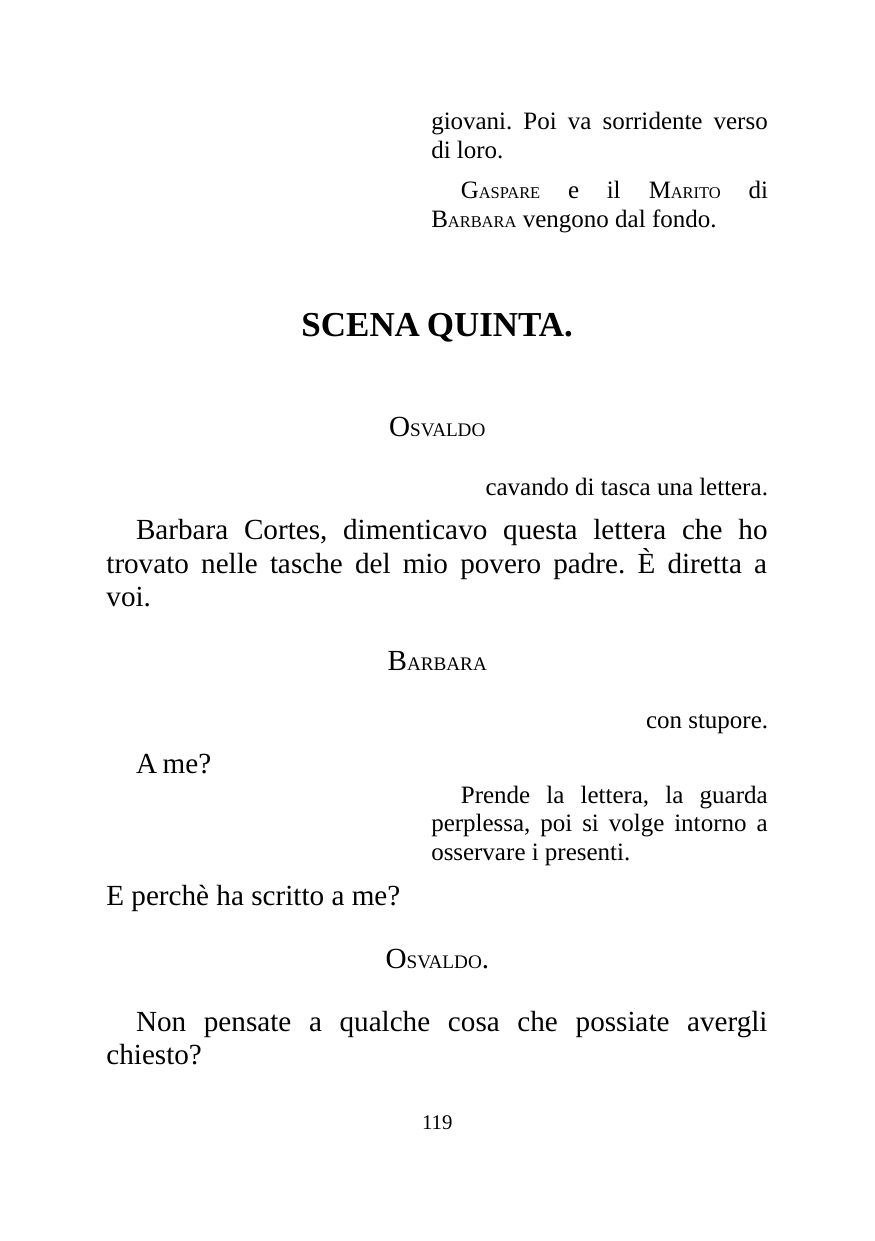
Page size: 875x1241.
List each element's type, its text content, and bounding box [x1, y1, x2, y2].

text Osvaldo. [106, 941, 768, 974]
text Non pensate a qualche cosa che possiate avergli chiesto? [106, 1004, 768, 1071]
text cavando di tasca una lettera. [431, 472, 768, 501]
text A me? [106, 746, 768, 780]
text Prende la lettera, la guarda perplessa, poi si volge intorno a osservare i presenti. [431, 780, 768, 866]
text Barbara [106, 643, 768, 676]
text con stupore. [431, 706, 768, 734]
text Barbara Cortes, dimenticavo questa lettera che ho trovato nelle tasche del mio povero padre. È diretta a voi. [106, 512, 768, 613]
text giovani. Poi va sorridente verso di loro. [431, 106, 768, 164]
text Osvaldo [106, 409, 768, 442]
subtitle SCENA QUINTA. [106, 304, 768, 344]
text E perchè ha scritto a me? [106, 878, 768, 911]
text Gaspare e il Marito di Barbara vengono dal fondo. [431, 176, 768, 233]
